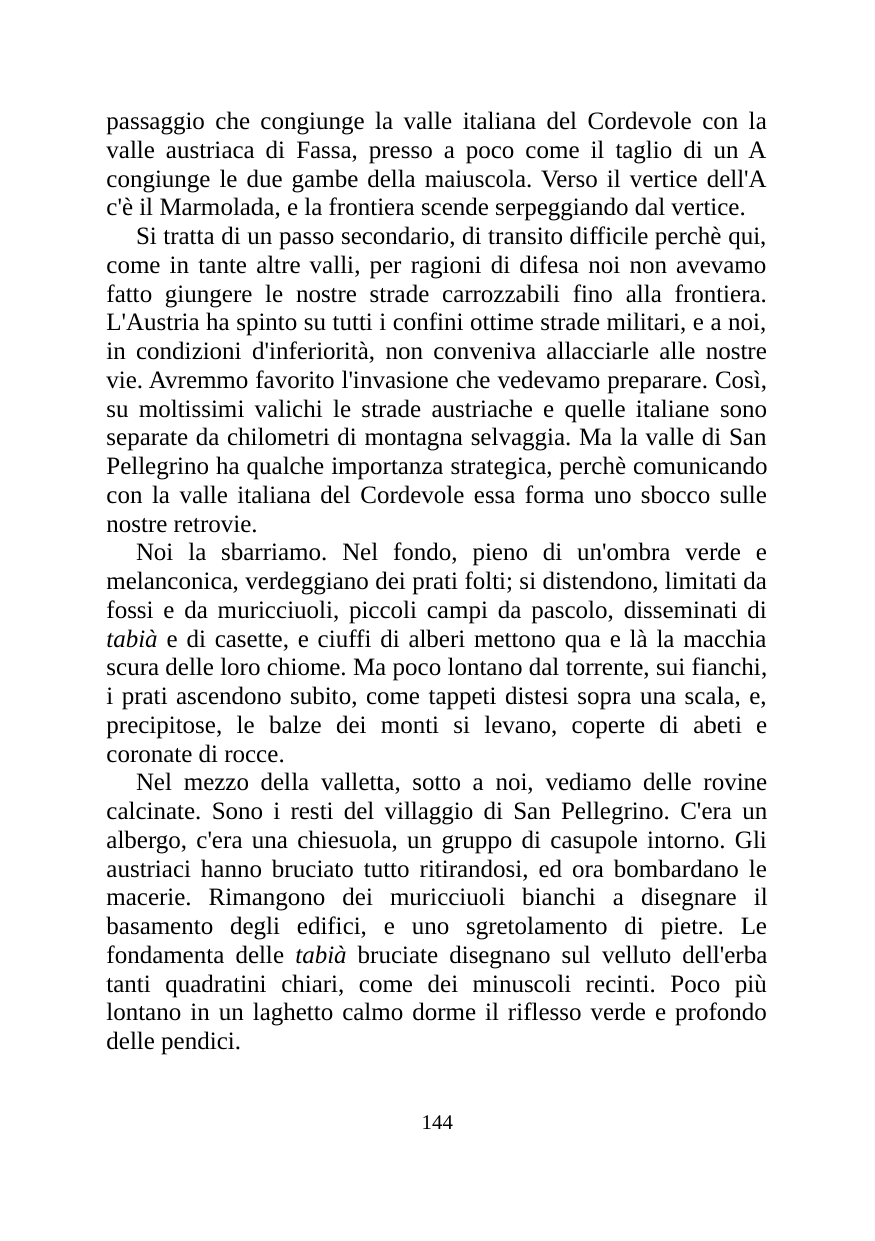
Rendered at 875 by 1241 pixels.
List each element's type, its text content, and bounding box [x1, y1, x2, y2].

text Noi la sbarriamo. Nel fondo, pieno di un'ombra verde e melanconica, verdeggiano dei prati folti; si distendono, limitati da fossi e da muricciuoli, piccoli campi da pascolo, disseminati di tabià e di casette, e ciuffi di alberi mettono qua e là la macchia scura delle loro chiome. Ma poco lontano dal torrente, sui fianchi, i prati ascendono subito, come tappeti distesi sopra una scala, e, precipitose, le balze dei monti si levano, coperte di abeti e coronate di rocce. [106, 537, 768, 767]
text Nel mezzo della valletta, sotto a noi, vediamo delle rovine calcinate. Sono i resti del villaggio di San Pellegrino. C'era un albergo, c'era una chiesuola, un gruppo di casupole intorno. Gli austriaci hanno bruciato tutto ritirandosi, ed ora bombardano le macerie. Rimangono dei muricciuoli bianchi a disegnare il basamento degli edifici, e uno sgretolamento di pietre. Le fondamenta delle tabià bruciate disegnano sul velluto dell'erba tanti quadratini chiari, come dei minuscoli recinti. Poco più lontano in un laghetto calmo dorme il riflesso verde e profondo delle pendici. [106, 767, 768, 1055]
text passaggio che congiunge la valle italiana del Cordevole con la valle austriaca di Fassa, presso a poco come il taglio di un A congiunge le due gambe della maiuscola. Verso il vertice dell'A c'è il Marmolada, e la frontiera scende serpeggiando dal vertice. [106, 106, 768, 221]
text Si tratta di un passo secondario, di transito difficile perchè qui, come in tante altre valli, per ragioni di difesa noi non avevamo fatto giungere le nostre strade carrozzabili fino alla frontiera. L'Austria ha spinto su tutti i confini ottime strade militari, e a noi, in condizioni d'inferiorità, non conveniva allacciarle alle nostre vie. Avremmo favorito l'invasione che vedevamo preparare. Così, su moltissimi valichi le strade austriache e quelle italiane sono separate da chilometri di montagna selvaggia. Ma la valle di San Pellegrino ha qualche importanza strategica, perchè comunicando con la valle italiana del Cordevole essa forma uno sbocco sulle nostre retrovie. [106, 221, 768, 537]
